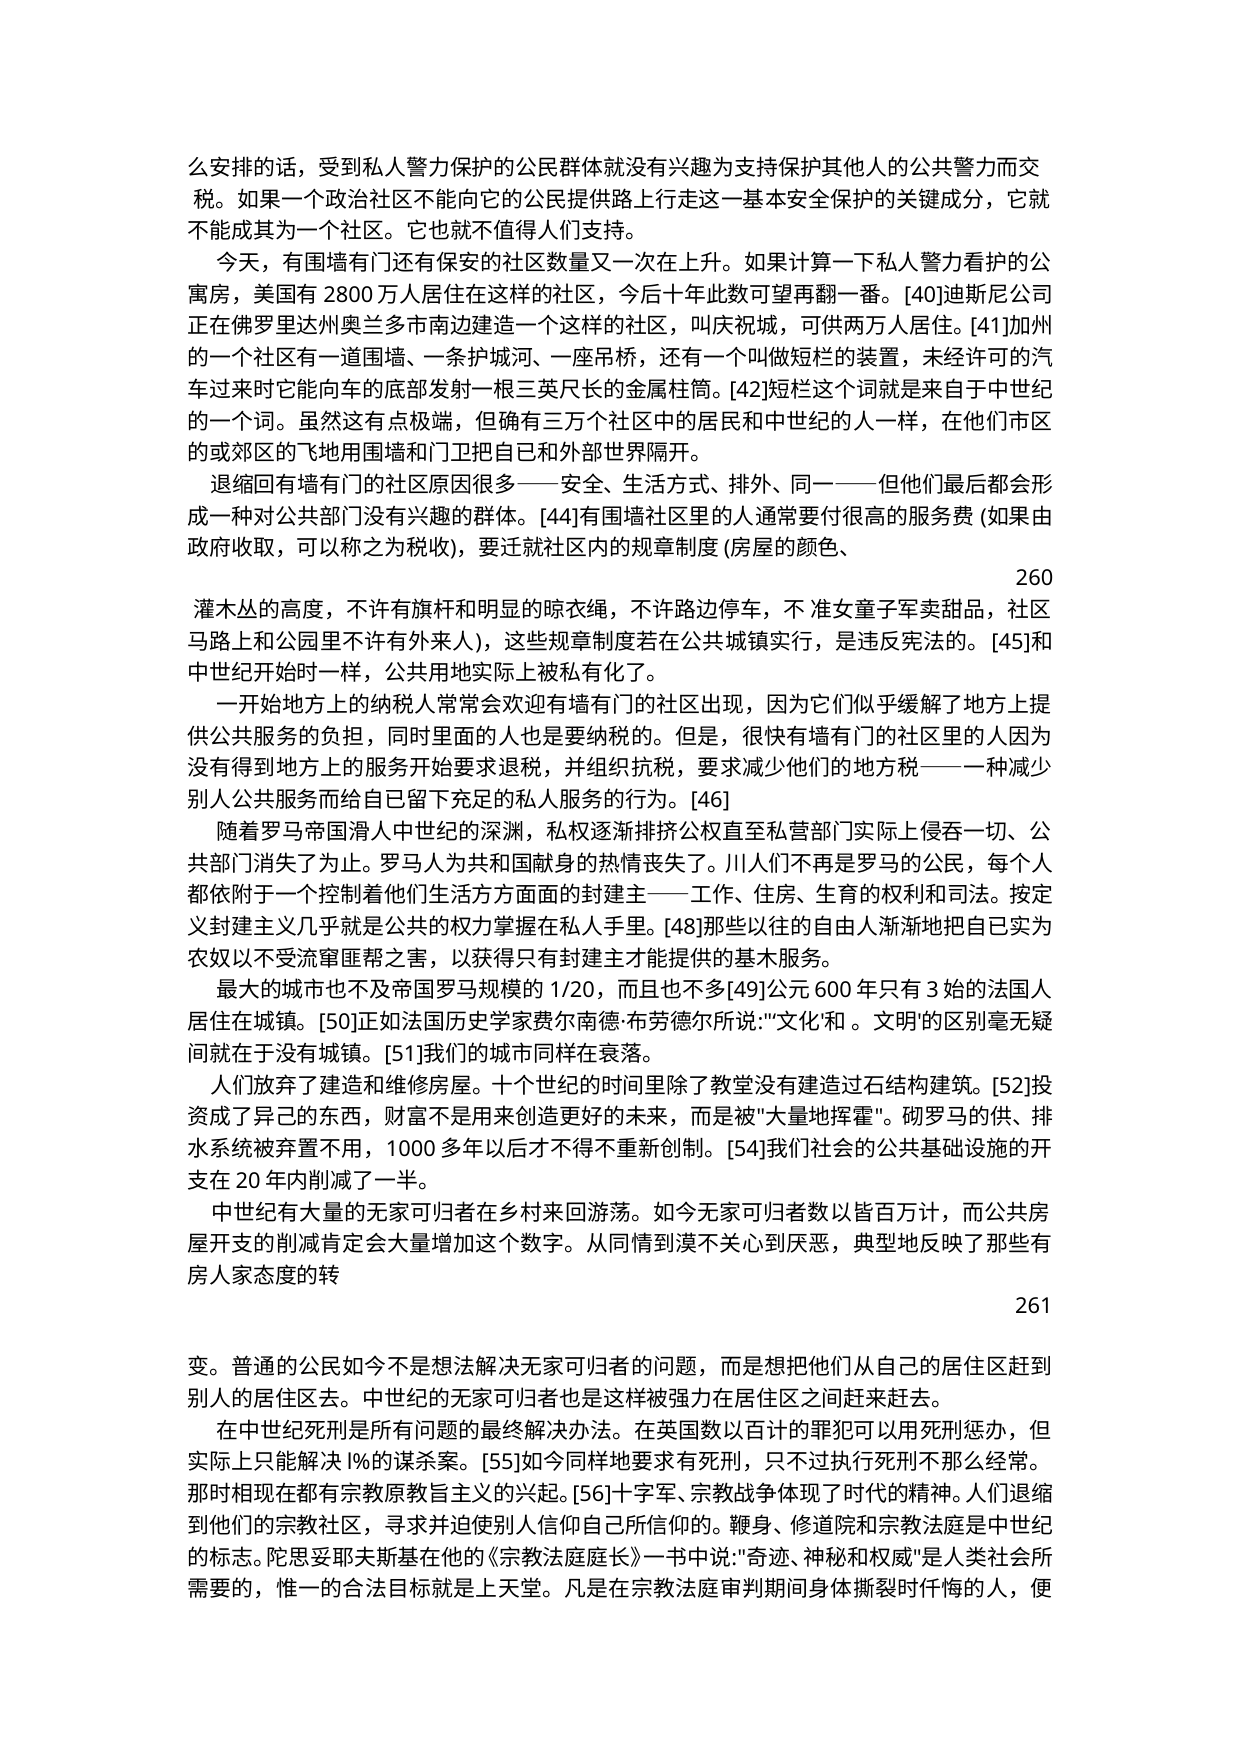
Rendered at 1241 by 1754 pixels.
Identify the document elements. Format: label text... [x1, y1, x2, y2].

text 261 [187, 1290, 1053, 1319]
text 最大的城市也不及帝国罗马规模的1/20，而且也不多[49]公元600年只有3始的法国人居住在城镇。[50]正如法国历史学家费尔南德·布劳德尔所说:"‘文化'和 。文明'的区别毫无疑间就在于没有城镇。[51]我们的城市同样在衰落。 [187, 972, 1053, 1068]
text 260 [187, 562, 1053, 592]
text 么安排的话，受到私人警力保护的公民群体就没有兴趣为支持保护其他人的公共警力而交 [187, 150, 1053, 182]
text 在中世纪死刑是所有问题的最终解决办法。在英国数以百计的罪犯可以用死刑惩办，但实际上只能解决l%的谋杀案。[55]如今同样地要求有死刑，只不过执行死刑不那么经常。 那时相现在都有宗教原教旨主义的兴起。[56]十字军、宗教战争体现了时代的精神。人们退缩到他们的宗教社区，寻求并迫使别人信仰自己所信仰的。鞭身、修道院和宗教法庭是中世纪的标志。陀思妥耶夫斯基在他的《宗教法庭庭长》一书中说:"奇迹、神秘和权威"是人类社会所需要的，惟一的合法目标就是上天堂。凡是在宗教法庭审判期间身体撕裂时仟悔的人，便 [187, 1413, 1053, 1603]
text 今天，有围墙有门还有保安的社区数量又一次在上升。如果计算一下私人警力看护的公寓房，美国有2800万人居住在这样的社区，今后十年此数可望再翻一番。[40]迪斯尼公司正在佛罗里达州奥兰多市南边建造一个这样的社区，叫庆祝城，可供两万人居住。[41]加州的一个社区有一道围墙、一条护城河、一座吊桥，还有一个叫做短栏的装置，未经许可的汽车过来时它能向车的底部发射一根三英尺长的金属柱筒。[42]短栏这个词就是来自于中世纪的一个词。虽然这有点极端，但确有三万个社区中的居民和中世纪的人一样，在他们市区的或郊区的飞地用围墙和门卫把自已和外部世界隔开。 [187, 245, 1053, 467]
text 退缩回有墙有门的社区原因很多——安全、生活方式、排外、同一——但他们最后都会形成一种对公共部门没有兴趣的群体。[44]有围墙社区里的人通常要付很高的服务费 (如果由政府收取，可以称之为税收)，要迁就社区内的规章制度 (房屋的颜色、 [187, 467, 1053, 562]
text 人们放弃了建造和维修房屋。十个世纪的时间里除了教堂没有建造过石结构建筑。[52]投资成了异己的东西，财富不是用来创造更好的未来，而是被"大量地挥霍"。砌罗马的供、排水系统被弃置不用，1000多年以后才不得不重新创制。[54]我们社会的公共基础设施的开支在20年内削减了一半。 [187, 1068, 1053, 1195]
text 随着罗马帝国滑人中世纪的深渊，私权逐渐排挤公权直至私营部门实际上侵吞一切、公共部门消失了为止。罗马人为共和国献身的热情丧失了。川人们不再是罗马的公民，每个人都依附于一个控制着他们生活方方面面的封建主——工作、住房、生育的权利和司法。按定义封建主义几乎就是公共的权力掌握在私人手里。[48]那些以往的自由人渐渐地把自已实为农奴以不受流窜匪帮之害，以获得只有封建主才能提供的基木服务。 [187, 814, 1053, 972]
text 中世纪有大量的无家可归者在乡村来回游荡。如今无家可归者数以皆百万计，而公共房屋开支的削减肯定会大量增加这个数字。从同情到漠不关心到厌恶，典型地反映了那些有房人家态度的转 [187, 1195, 1053, 1290]
text 一开始地方上的纳税人常常会欢迎有墙有门的社区出现，因为它们似乎缓解了地方上提供公共服务的负担，同时里面的人也是要纳税的。但是，很快有墙有门的社区里的人因为没有得到地方上的服务开始要求退税，并组织抗税，要求减少他们的地方税——一种减少别人公共服务而给自已留下充足的私人服务的行为。[46] [187, 687, 1053, 814]
text 税。如果一个政治社区不能向它的公民提供路上行走这一基本安全保护的关键成分，它就不能成其为一个社区。它也就不值得人们支持。 [187, 182, 1053, 245]
text 灌木丛的高度，不许有旗杆和明显的晾衣绳，不许路边停车，不 准女童子军卖甜品，社区马路上和公园里不许有外来人)，这些规章制度若在公共城镇实行，是违反宪法的。[45]和中世纪开始时一样，公共用地实际上被私有化了。 [187, 592, 1053, 687]
text 变。普通的公民如今不是想法解决无家可归者的问题，而是想把他们从自己的居住区赶到别人的居住区去。中世纪的无家可归者也是这样被强力在居住区之间赶来赶去。 [187, 1349, 1053, 1413]
